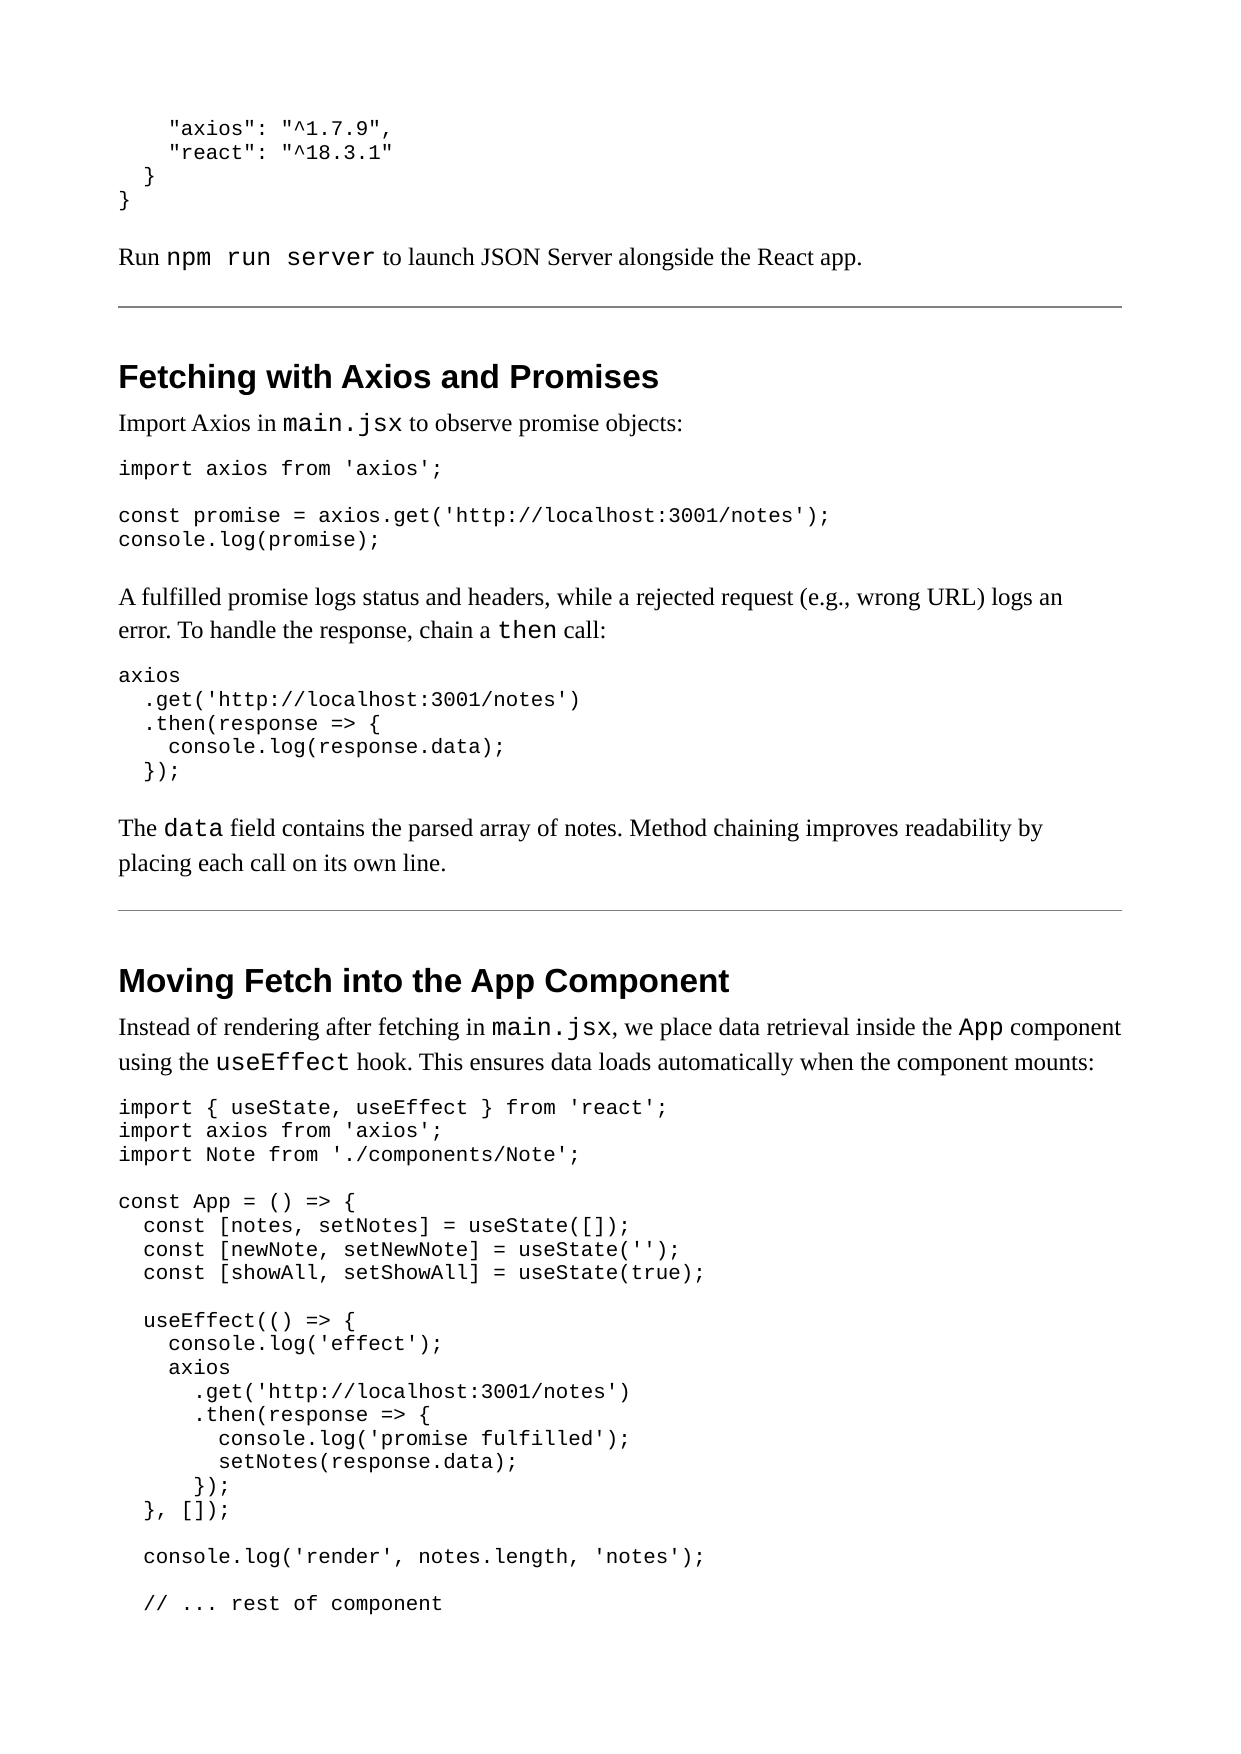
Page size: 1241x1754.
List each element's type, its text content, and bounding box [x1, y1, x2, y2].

text const [showAll, setShowAll] = useState(true); [118, 1262, 1122, 1286]
text Instead of rendering after fetching in main.jsx, we place data retrieval inside the App component using the useEffect hook. This ensures data loads automatically when the component mounts: [118, 1012, 1122, 1078]
text console.log('promise fulfilled'); [118, 1428, 1122, 1452]
text } [118, 165, 1122, 189]
text const promise = axios.get('http://localhost:3001/notes'); [118, 506, 1122, 529]
text }, []); [118, 1499, 1122, 1522]
text } [118, 189, 1122, 213]
text setNotes(response.data); [118, 1452, 1122, 1475]
text import { useState, useEffect } from 'react'; [118, 1097, 1122, 1121]
text .then(response => { [118, 1404, 1122, 1428]
text useEffect(() => { [118, 1310, 1122, 1333]
text const App = () => { [118, 1191, 1122, 1215]
subtitle Moving Fetch into the App Component [118, 961, 1122, 999]
subtitle Fetching with Axios and Promises [118, 357, 1122, 396]
text // ... rest of component [118, 1593, 1122, 1617]
text "axios": "^1.7.9", [118, 118, 1122, 142]
text axios [118, 665, 1122, 689]
text import axios from 'axios'; [118, 458, 1122, 482]
text The data field contains the parsed array of notes. Method chaining improves readability by placing each call on its own line. [118, 813, 1122, 877]
text }); [118, 1475, 1122, 1499]
text axios [118, 1357, 1122, 1381]
text const [newNote, setNewNote] = useState(''); [118, 1239, 1122, 1262]
text const [notes, setNotes] = useState([]); [118, 1215, 1122, 1239]
text console.log(promise); [118, 529, 1122, 553]
text Import Axios in main.jsx to observe promise objects: [118, 408, 1122, 439]
text console.log('render', notes.length, 'notes'); [118, 1546, 1122, 1570]
text .then(response => { [118, 713, 1122, 736]
text console.log('effect'); [118, 1333, 1122, 1357]
text import axios from 'axios'; [118, 1121, 1122, 1144]
text .get('http://localhost:3001/notes') [118, 689, 1122, 713]
text Run npm run server to launch JSON Server alongside the React app. [118, 242, 1122, 273]
text "react": "^18.3.1" [118, 142, 1122, 165]
text .get('http://localhost:3001/notes') [118, 1381, 1122, 1404]
text }); [118, 760, 1122, 783]
text A fulfilled promise logs status and headers, while a rejected request (e.g., wrong URL) logs an error. To handle the response, chain a then call: [118, 582, 1122, 646]
text console.log(response.data); [118, 736, 1122, 760]
text import Note from './components/Note'; [118, 1144, 1122, 1168]
